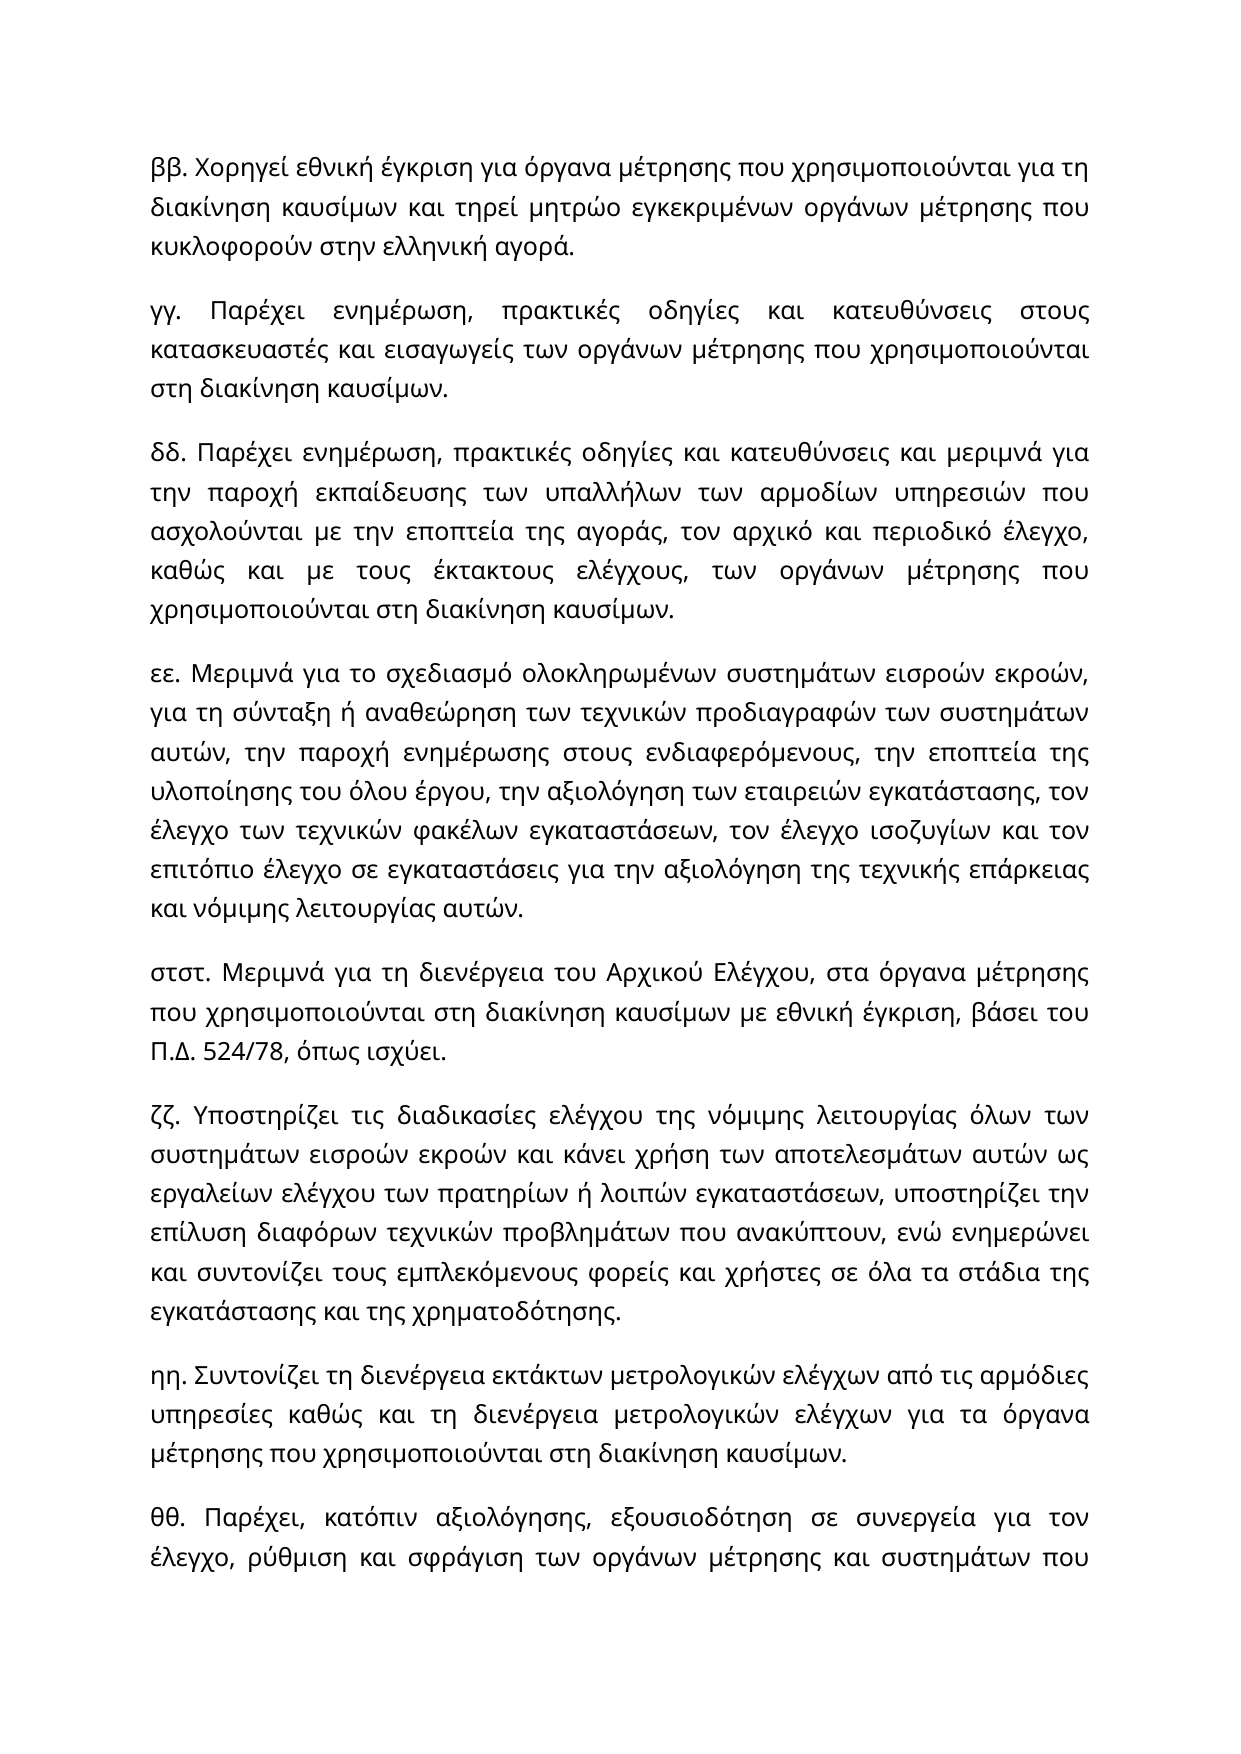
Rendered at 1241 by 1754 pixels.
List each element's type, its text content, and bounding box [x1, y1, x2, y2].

text θθ. Παρέχει, κατόπιν αξιολόγησης, εξουσιοδότηση σε συνεργεία για τον έλεγχο, ρύθμιση και σφράγιση των οργάνων μέτρησης και συστημάτων που [150, 1500, 1090, 1573]
text ηη. Συντονίζει τη διενέργεια εκτάκτων μετρολογικών ελέγχων από τις αρμόδιες υπηρεσίες καθώς και τη διενέργεια μετρολογικών ελέγχων για τα όργανα μέτρησης που χρησιμοποιούνται στη διακίνηση καυσίμων. [150, 1357, 1090, 1470]
text δδ. Παρέχει ενημέρωση, πρακτικές οδηγίες και κατευθύνσεις και μεριμνά για την παροχή εκπαίδευσης των υπαλλήλων των αρμοδίων υπηρεσιών που ασχολούνται με την εποπτεία της αγοράς, τον αρχικό και περιοδικό έλεγχο, καθώς και με τους έκτακτους ελέγχους, των οργάνων μέτρησης που χρησιμοποιούνται στη διακίνηση καυσίμων. [150, 435, 1090, 626]
text γγ. Παρέχει ενημέρωση, πρακτικές οδηγίες και κατευθύνσεις στους κατασκευαστές και εισαγωγείς των οργάνων μέτρησης που χρησιμοποιούνται στη διακίνηση καυσίμων. [150, 292, 1090, 405]
text ββ. Χορηγεί εθνική έγκριση για όργανα μέτρησης που χρησιμοποιούνται για τη διακίνηση καυσίμων και τηρεί μητρώο εγκεκριμένων οργάνων μέτρησης που κυκλοφορούν στην ελληνική αγορά. [150, 150, 1090, 262]
text ζζ. Υποστηρίζει τις διαδικασίες ελέγχου της νόμιμης λειτουργίας όλων των συστημάτων εισροών εκροών και κάνει χρήση των αποτελεσμάτων αυτών ως εργαλείων ελέγχου των πρατηρίων ή λοιπών εγκαταστάσεων, υποστηρίζει την επίλυση διαφόρων τεχνικών προβλημάτων που ανακύπτουν, ενώ ενημερώνει και συντονίζει τους εμπλεκόμενους φορείς και χρήστες σε όλα τα στάδια της εγκατάστασης και της χρηματοδότησης. [150, 1097, 1090, 1327]
text στστ. Μεριμνά για τη διενέργεια του Αρχικού Ελέγχου, στα όργανα μέτρησης που χρησιμοποιούνται στη διακίνηση καυσίμων με εθνική έγκριση, βάσει του Π.Δ. 524/78, όπως ισχύει. [150, 955, 1090, 1067]
text εε. Μεριμνά για το σχεδιασμό ολοκληρωμένων συστημάτων εισροών εκροών, για τη σύνταξη ή αναθεώρηση των τεχνικών προδιαγραφών των συστημάτων αυτών, την παροχή ενημέρωσης στους ενδιαφερόμενους, την εποπτεία της υλοποίησης του όλου έργου, την αξιολόγηση των εταιρειών εγκατάστασης, τον έλεγχο των τεχνικών φακέλων εγκαταστάσεων, τον έλεγχο ισοζυγίων και τον επιτόπιο έλεγχο σε εγκαταστάσεις για την αξιολόγηση της τεχνικής επάρκειας και νόμιμης λειτουργίας αυτών. [150, 656, 1090, 925]
